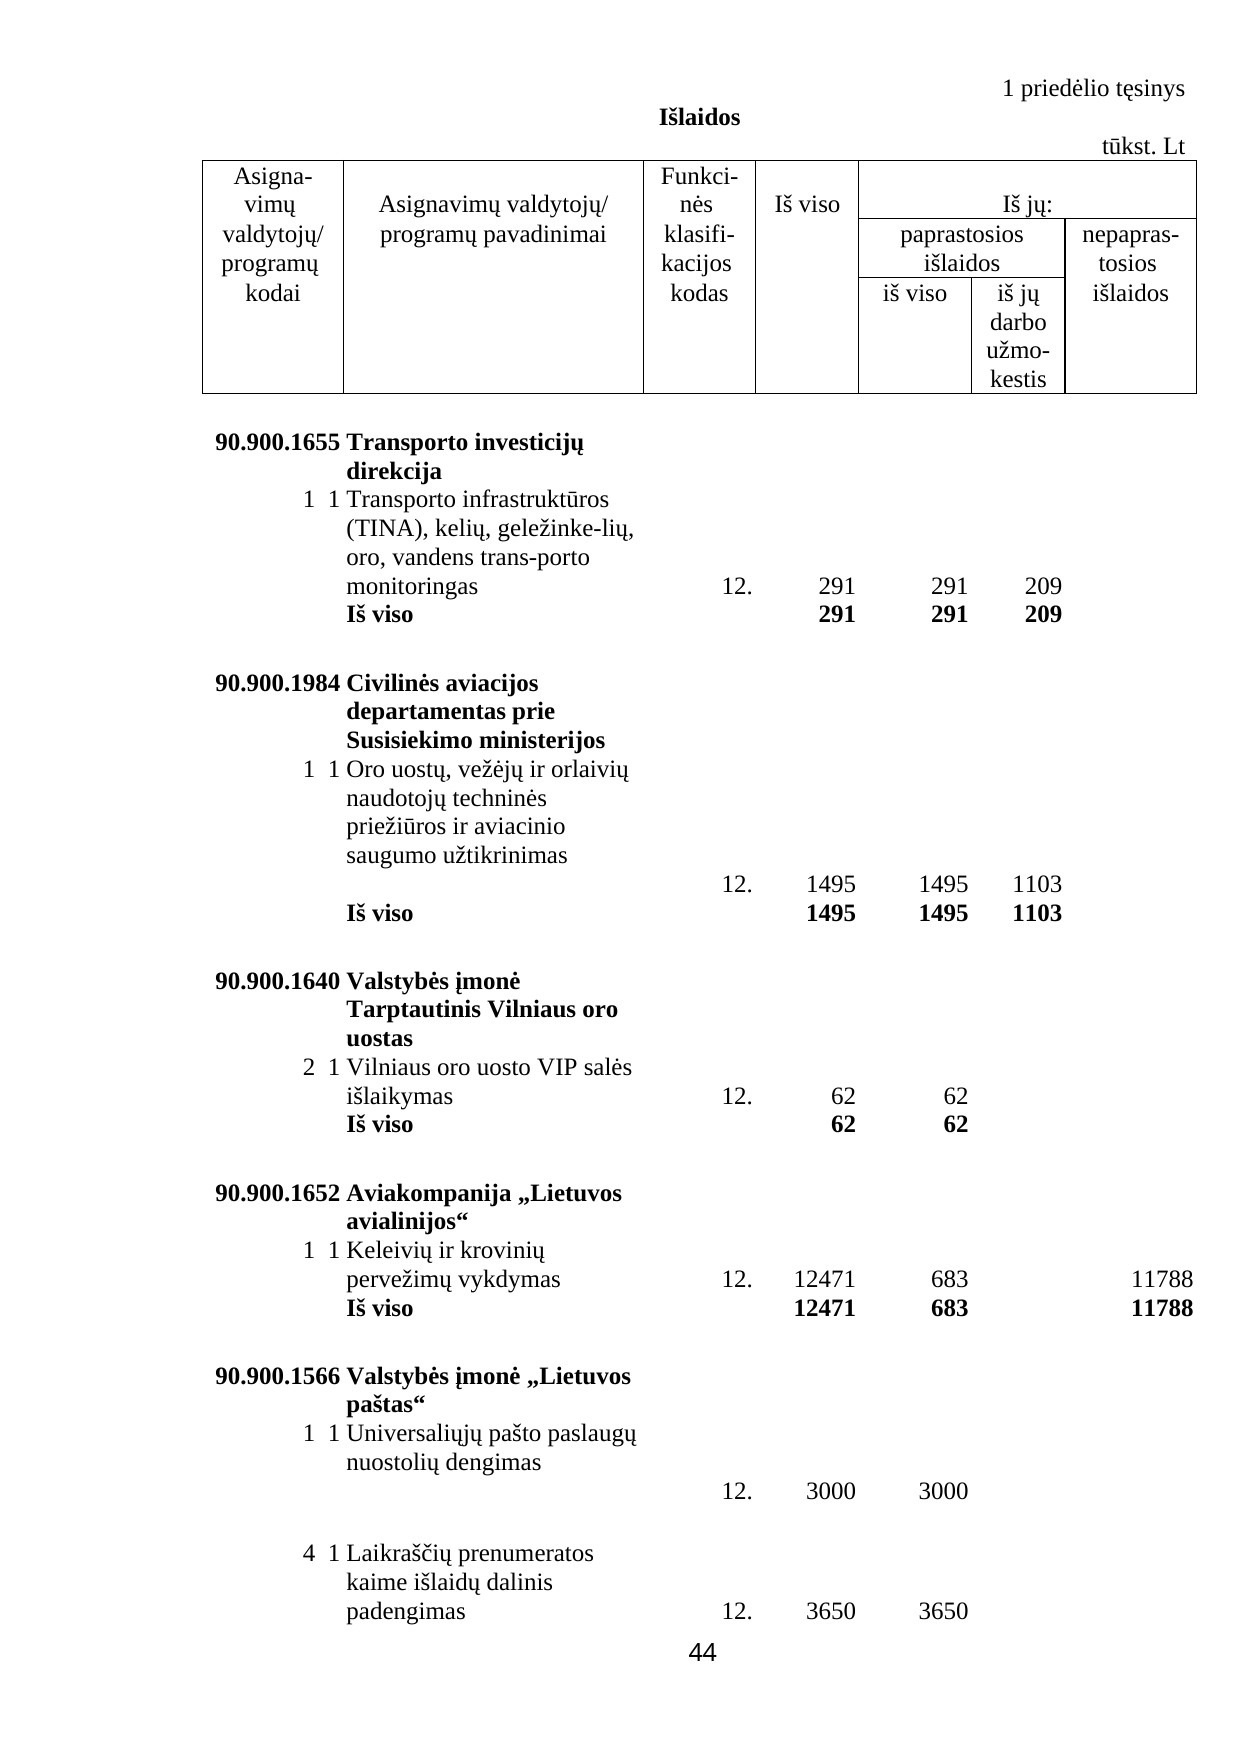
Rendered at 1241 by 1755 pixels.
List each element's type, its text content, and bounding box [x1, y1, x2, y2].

table_cell Iš viso [756, 161, 858, 218]
table_cell 1495 [859, 898, 971, 932]
table_cell [203, 600, 343, 633]
table_cell [643, 1178, 756, 1235]
table_cell [1065, 1327, 1196, 1361]
table_cell [1065, 1178, 1196, 1235]
table_cell paprastosios išlaidos [859, 219, 1064, 277]
table_cell [1065, 1418, 1196, 1538]
table_cell [343, 932, 643, 966]
table_cell 12471 [756, 1235, 859, 1293]
table_cell [859, 394, 971, 427]
table_cell Iš viso [343, 1293, 643, 1327]
table_cell Valstybės įmonė „Lietuvos paštas“ [343, 1361, 643, 1418]
table_cell Transporto infrastruktūros (TINA), kelių, geležinke-lių, oro, vandens trans-porto monitoringas [343, 485, 643, 599]
table_cell kodai [203, 277, 343, 393]
table_cell Išlaidos [203, 102, 1196, 131]
table_cell [643, 1110, 756, 1143]
table_cell kodas [644, 277, 755, 393]
table_cell 12. [643, 485, 756, 599]
table_cell 90.900.1652 [203, 1178, 343, 1235]
table_cell Funkci-nės [644, 161, 755, 218]
table_cell [756, 277, 858, 393]
table_cell [643, 1361, 756, 1418]
table_cell [859, 427, 971, 484]
table_cell 4 1 [203, 1539, 343, 1625]
table_cell [859, 932, 971, 966]
table_cell Universaliųjų pašto paslaugų nuostolių dengimas [343, 1418, 643, 1538]
table_cell 90.900.1640 [203, 966, 343, 1052]
table_cell 1495 [756, 754, 859, 898]
table_cell [971, 634, 1065, 668]
table_cell Iš viso [343, 898, 643, 932]
table_cell 12. [643, 1052, 756, 1109]
table_cell [1065, 394, 1196, 427]
table_cell [859, 1144, 971, 1178]
table_cell [971, 394, 1065, 427]
table_cell 209 [971, 485, 1065, 599]
table_cell 90.900.1566 [203, 1361, 343, 1418]
table_cell 1103 [971, 754, 1065, 898]
table_cell [1065, 1539, 1196, 1625]
table_cell Laikraščių prenumeratos kaime išlaidų dalinis padengimas [343, 1539, 643, 1625]
table_cell nepapras-tosios [1066, 219, 1196, 277]
table_cell klasifi-kacijos [644, 218, 755, 277]
table_cell 209 [971, 600, 1065, 633]
table_cell [756, 1144, 859, 1178]
table_cell 683 [859, 1235, 971, 1293]
table_cell 11788 [1065, 1235, 1196, 1293]
table_cell [1065, 754, 1196, 898]
table_cell [203, 898, 343, 932]
table_cell [756, 668, 859, 754]
table_cell [1065, 1052, 1196, 1109]
table_cell 11788 [1065, 1293, 1196, 1327]
table_cell Asigna-vimų [203, 161, 343, 218]
table_cell Keleivių ir krovinių pervežimų vykdymas [343, 1235, 643, 1293]
table_cell valdytojų/ programų [203, 218, 343, 277]
table_cell [1065, 932, 1196, 966]
table_cell [203, 1327, 343, 1361]
table_cell [643, 394, 756, 427]
table_cell [859, 1327, 971, 1361]
table_cell 12471 [756, 1293, 859, 1327]
table_cell [971, 1361, 1065, 1418]
table_cell [1065, 1361, 1196, 1418]
table_cell [203, 634, 343, 668]
table_cell [1065, 1144, 1196, 1178]
table_cell 3000 [859, 1418, 971, 1538]
table_cell [971, 1293, 1065, 1327]
table_cell [756, 1327, 859, 1361]
table_cell 291 [756, 600, 859, 633]
table_cell [203, 1293, 343, 1327]
table_cell [1065, 1110, 1196, 1143]
table_cell 1 1 [203, 1418, 343, 1538]
table_cell [971, 1110, 1065, 1143]
table_cell [859, 1361, 971, 1418]
table_cell [1065, 668, 1196, 754]
table_header 1 priedėlio tęsinys [203, 74, 1196, 102]
table_cell [643, 668, 756, 754]
table_cell [643, 427, 756, 484]
table_cell išlaidos [1066, 277, 1196, 393]
table_cell [971, 427, 1065, 484]
table_cell [971, 1052, 1065, 1109]
table_cell [344, 277, 643, 393]
table_cell [343, 394, 643, 427]
table_cell 62 [756, 1052, 859, 1109]
table_cell [643, 1293, 756, 1327]
table_cell 1 1 [203, 754, 343, 898]
table_cell [203, 1110, 343, 1143]
table_cell [1065, 485, 1196, 599]
table_cell [643, 1144, 756, 1178]
table_cell 1495 [756, 898, 859, 932]
table_cell [859, 966, 971, 1052]
table_cell [643, 634, 756, 668]
table_cell 3000 [756, 1418, 859, 1538]
table_cell [859, 668, 971, 754]
table_cell [756, 932, 859, 966]
table_cell 1 1 [203, 1235, 343, 1293]
table_cell [756, 427, 859, 484]
table_cell Civilinės aviacijos departamentas prie Susisiekimo ministerijos [343, 668, 643, 754]
table_cell [859, 1178, 971, 1235]
table_cell [756, 1361, 859, 1418]
table_cell [971, 966, 1065, 1052]
table_cell 90.900.1984 [203, 668, 343, 754]
table_cell [343, 634, 643, 668]
table_cell [643, 932, 756, 966]
table_cell 1 1 [203, 485, 343, 599]
table_cell 12. [643, 1235, 756, 1293]
table_cell [971, 1418, 1065, 1538]
table_cell Valstybės įmonė Tarptautinis Vilniaus oro uostas [343, 966, 643, 1052]
table_cell 12. [643, 1539, 756, 1625]
table_cell [1065, 966, 1196, 1052]
table_cell [203, 932, 343, 966]
table_cell [203, 394, 343, 427]
table_cell [203, 1144, 343, 1178]
table_cell Vilniaus oro uosto VIP salės išlaikymas [343, 1052, 643, 1109]
table_cell [971, 1235, 1065, 1293]
table_cell 291 [859, 600, 971, 633]
table_cell [971, 668, 1065, 754]
table_cell 62 [756, 1110, 859, 1143]
table_cell Transporto investicijų direkcija [343, 427, 643, 484]
table_cell [343, 1144, 643, 1178]
table_cell [971, 1327, 1065, 1361]
table_cell [1065, 634, 1196, 668]
table_cell 62 [859, 1110, 971, 1143]
table_cell [756, 966, 859, 1052]
table_cell Iš jų: [859, 161, 1196, 218]
table_cell 1103 [971, 898, 1065, 932]
table_cell [1065, 898, 1196, 932]
table_cell [643, 898, 756, 932]
table_cell [859, 634, 971, 668]
table_cell 62 [859, 1052, 971, 1109]
table_cell iš viso [859, 278, 971, 393]
table_cell iš jų darbo užmo-kestis [972, 278, 1064, 393]
table_cell [756, 394, 859, 427]
table_cell Oro uostų, vežėjų ir orlaivių naudotojų techninės priežiūros ir aviacinio saugumo užtikrinimas [343, 754, 643, 898]
table_cell 1495 [859, 754, 971, 898]
table_cell [756, 634, 859, 668]
table_cell tūkst. Lt [203, 131, 1196, 160]
table_cell 291 [859, 485, 971, 599]
table_cell 291 [756, 485, 859, 599]
table_cell programų pavadinimai [344, 218, 643, 277]
table_cell 683 [859, 1293, 971, 1327]
table_cell [971, 932, 1065, 966]
table_cell 90.900.1655 [203, 427, 343, 484]
table_cell [756, 218, 858, 277]
table_cell [1065, 427, 1196, 484]
table_cell [971, 1539, 1065, 1625]
table_cell [971, 1144, 1065, 1178]
table_cell Iš viso [343, 1110, 643, 1143]
table_cell [643, 600, 756, 633]
table_cell [1065, 600, 1196, 633]
table_cell Aviakompanija „Lietuvos avialinijos“ [343, 1178, 643, 1235]
table_cell [756, 1178, 859, 1235]
table_cell Iš viso [343, 600, 643, 633]
table_cell [643, 1327, 756, 1361]
table_cell 3650 [859, 1539, 971, 1625]
table_cell [343, 1327, 643, 1361]
table_cell 12. [643, 754, 756, 898]
table_cell [643, 966, 756, 1052]
table_cell 12. [643, 1418, 756, 1538]
table_cell 3650 [756, 1539, 859, 1625]
table_cell 2 1 [203, 1052, 343, 1109]
table_cell [971, 1178, 1065, 1235]
table_cell Asignavimų valdytojų/ [344, 161, 643, 218]
